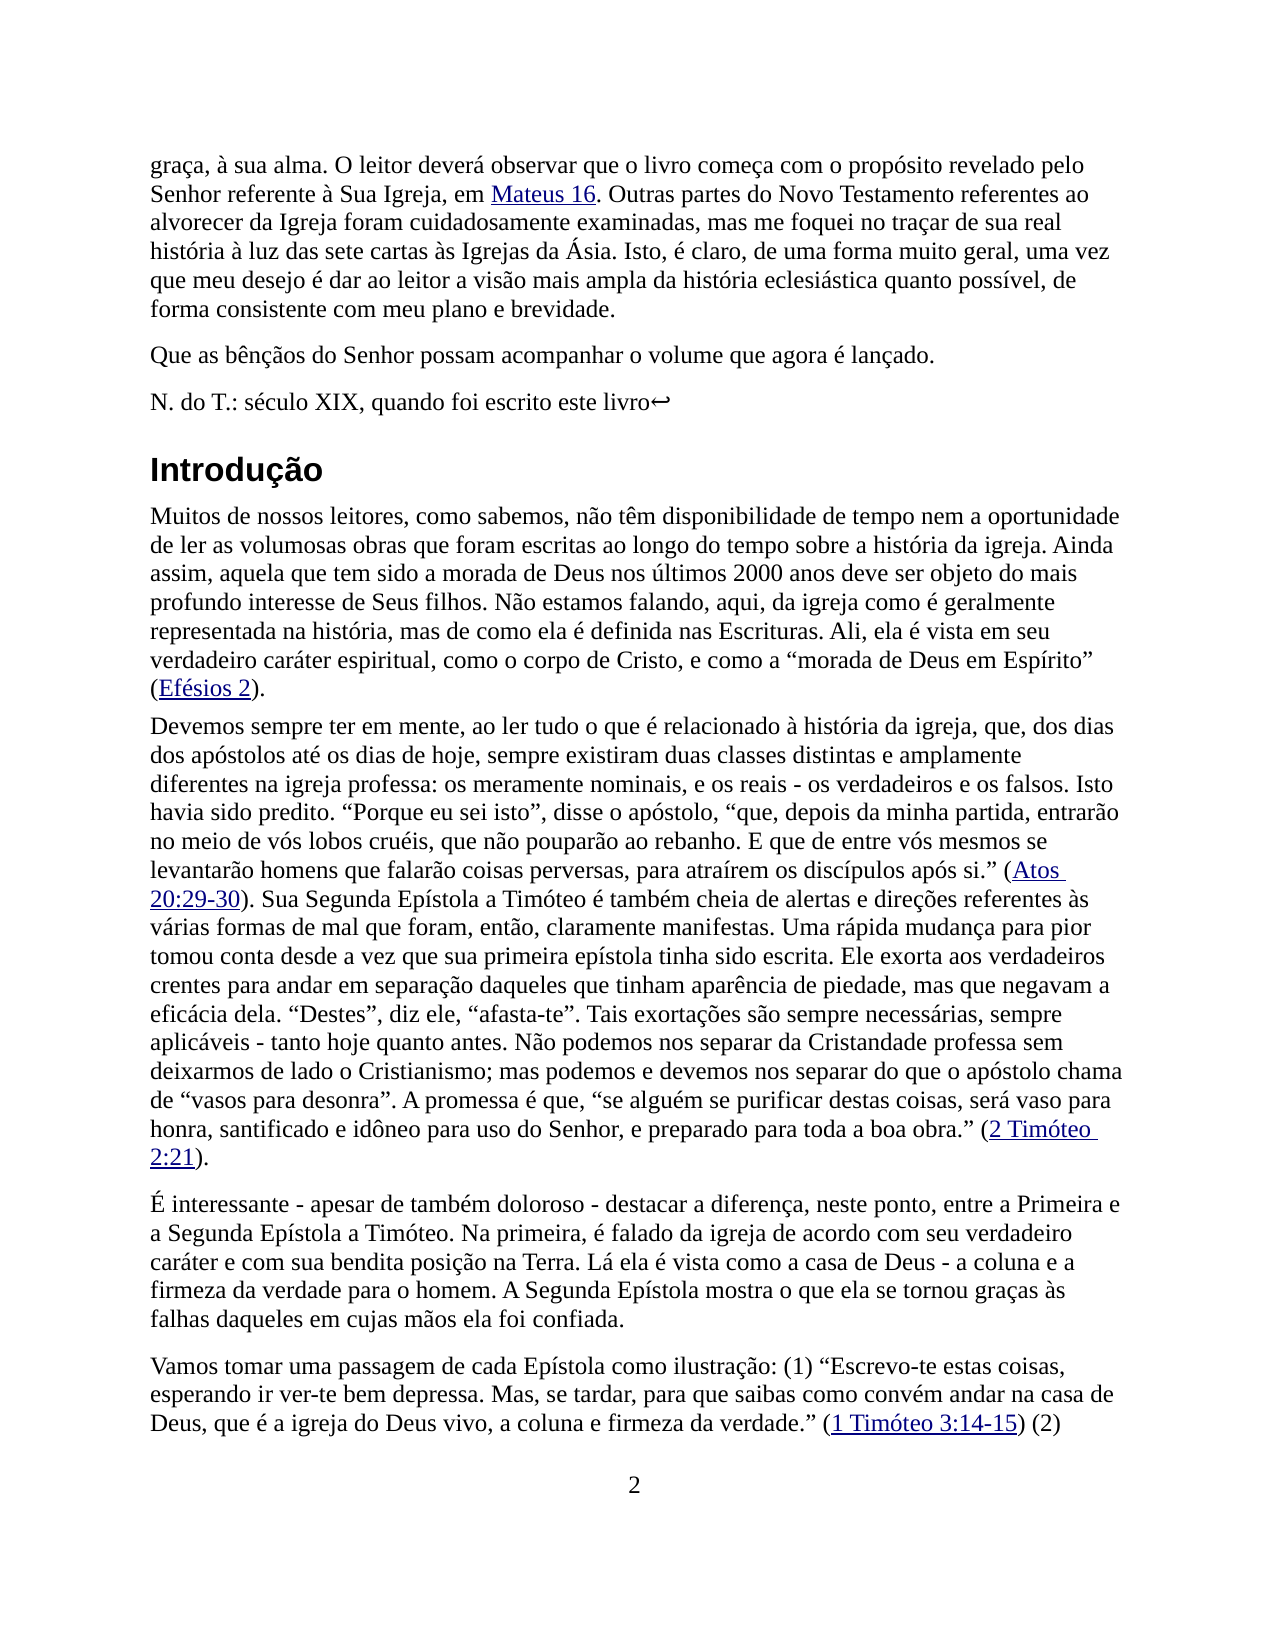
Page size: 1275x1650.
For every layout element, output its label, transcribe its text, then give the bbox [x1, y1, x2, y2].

text N. do T.: século XIX, quando foi escrito este livro↩ [150, 387, 1125, 416]
text É interessante - apesar de também doloroso - destacar a diferença, neste ponto, entre a Primeira e a Segunda Epístola a Timóteo. Na primeira, é falado da igreja de acordo com seu verdadeiro caráter e com sua bendita posição na Terra. Lá ela é vista como a casa de Deus - a coluna e a firmeza da verdade para o homem. A Segunda Epístola mostra o que ela se tornou graças às falhas daqueles em cujas mãos ela foi confiada. [150, 1189, 1125, 1333]
text Que as bênçãos do Senhor possam acompanhar o volume que agora é lançado. [150, 340, 1125, 369]
text graça, à sua alma. O leitor deverá observar que o livro começa com o propósito revelado pelo Senhor referente à Sua Igreja, em Mateus 16. Outras partes do Novo Testamento referentes ao alvorecer da Igreja foram cuidadosamente examinadas, mas me foquei no traçar de sua real história à luz das sete cartas às Igrejas da Ásia. Isto, é claro, de uma forma muito geral, uma vez que meu desejo é dar ao leitor a visão mais ampla da história eclesiástica quanto possível, de forma consistente com meu plano e brevidade. [150, 150, 1125, 322]
subtitle Introdução [150, 450, 1125, 488]
text Muitos de nossos leitores, como sabemos, não têm disponibilidade de tempo nem a oportunidade de ler as volumosas obras que foram escritas ao longo do tempo sobre a história da igreja. Ainda assim, aquela que tem sido a morada de Deus nos últimos 2000 anos deve ser objeto do mais profundo interesse de Seus filhos. Não estamos falando, aqui, da igreja como é geralmente representada na história, mas de como ela é definida nas Escrituras. Ali, ela é vista em seu verdadeiro caráter espiritual, como o corpo de Cristo, e como a “morada de Deus em Espírito” (Efésios 2). [150, 501, 1125, 702]
text Devemos sempre ter em mente, ao ler tudo o que é relacionado à história da igreja, que, dos dias dos apóstolos até os dias de hoje, sempre existiram duas classes distintas e amplamente diferentes na igreja professa: os meramente nominais, e os reais - os verdadeiros e os falsos. Isto havia sido predito. “Porque eu sei isto”, disse o apóstolo, “que, depois da minha partida, entrarão no meio de vós lobos cruéis, que não pouparão ao rebanho. E que de entre vós mesmos se levantarão homens que falarão coisas perversas, para atraírem os discípulos após si.” (Atos 20:29-30). Sua Segunda Epístola a Timóteo é também cheia de alertas e direções referentes às várias formas de mal que foram, então, claramente manifestas. Uma rápida mudança para pior tomou conta desde a vez que sua primeira epístola tinha sido escrita. Ele exorta aos verdadeiros crentes para andar em separação daqueles que tinham aparência de piedade, mas que negavam a eficácia dela. “Destes”, diz ele, “afasta-te”. Tais exortações são sempre necessárias, sempre aplicáveis - tanto hoje quanto antes. Não podemos nos separar da Cristandade professa sem deixarmos de lado o Cristianismo; mas podemos e devemos nos separar do que o apóstolo chama de “vasos para desonra”. A promessa é que, “se alguém se purificar destas coisas, será vaso para honra, santificado e idôneo para uso do Senhor, e preparado para toda a boa obra.” (2 Timóteo 2:21). [150, 711, 1125, 1171]
text Vamos tomar uma passagem de cada Epístola como ilustração: (1) “Escrevo-te estas coisas, esperando ir ver-te bem depressa. Mas, se tardar, para que saibas como convém andar na casa de Deus, que é a igreja do Deus vivo, a coluna e firmeza da verdade.” (1 Timóteo 3:14-15) (2) [150, 1351, 1125, 1437]
